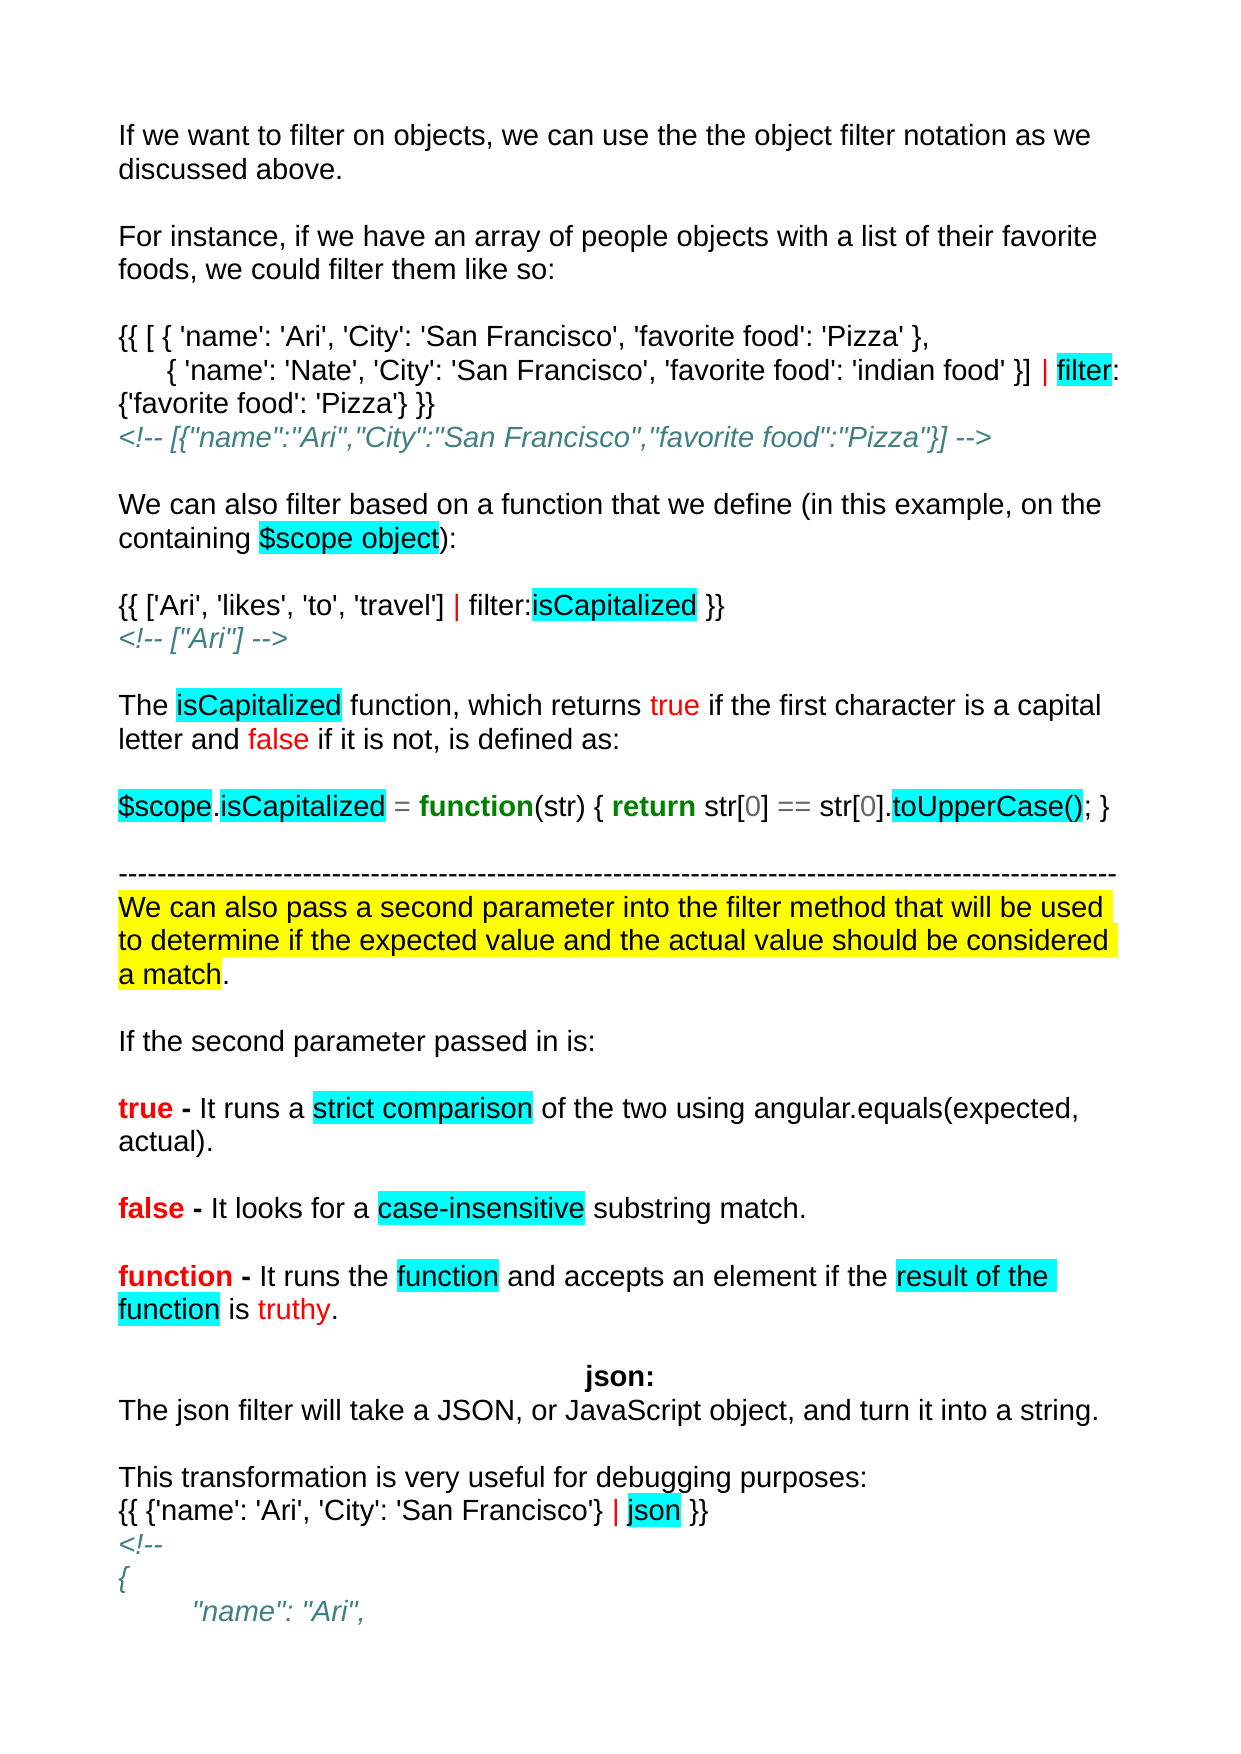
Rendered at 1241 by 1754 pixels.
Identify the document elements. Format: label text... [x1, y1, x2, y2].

text <!-- [118, 1527, 1122, 1560]
text <!-- ["Ari"] --> [118, 621, 1122, 655]
text If the second parameter passed in is: [118, 1024, 1122, 1057]
text $scope.isCapitalized = function(str) { return str[0] == str[0].toUpperCase(); } [118, 789, 1122, 822]
text true - It runs a strict comparison of the two using angular.equals(expected, actual). [118, 1091, 1122, 1158]
text "name": "Ari", [118, 1594, 1122, 1627]
text { 'name': 'Nate', 'City': 'San Francisco', 'favorite food': 'indian food' }] | filter:{'favorite food': 'Pizza'} }} [118, 353, 1122, 420]
text The json filter will take a JSON, or JavaScript object, and turn it into a string. [118, 1393, 1122, 1426]
text This transformation is very useful for debugging purposes: [118, 1460, 1122, 1493]
text {{ {'name': 'Ari', 'City': 'San Francisco'} | json }} [118, 1493, 1122, 1527]
text false - It looks for a case-insensitive substring match. [118, 1191, 1122, 1225]
text We can also filter based on a function that we define (in this example, on the containing $scope object): [118, 487, 1122, 554]
text For instance, if we have an array of people objects with a list of their favorite foods, we could filter them like so: [118, 219, 1122, 286]
text json: [118, 1359, 1122, 1393]
text ------------------------------------------------------------------------------------------------------- [118, 856, 1122, 889]
text <!-- [{"name":"Ari","City":"San Francisco","favorite food":"Pizza"}] --> [118, 420, 1122, 453]
text function - It runs the function and accepts an element if the result of the function is truthy. [118, 1258, 1122, 1326]
text The isCapitalized function, which returns true if the first character is a capital letter and false if it is not, is defined as: [118, 688, 1122, 755]
text {{ [ { 'name': 'Ari', 'City': 'San Francisco', 'favorite food': 'Pizza' }, [118, 319, 1122, 353]
text {{ ['Ari', 'likes', 'to', 'travel'] | filter:isCapitalized }} [118, 588, 1122, 621]
text We can also pass a second parameter into the filter method that will be used to determine if the expected value and the actual value should be considered a match. [118, 889, 1122, 990]
text If we want to filter on objects, we can use the the object filter notation as we discussed above. [118, 118, 1122, 185]
text { [118, 1560, 1122, 1594]
